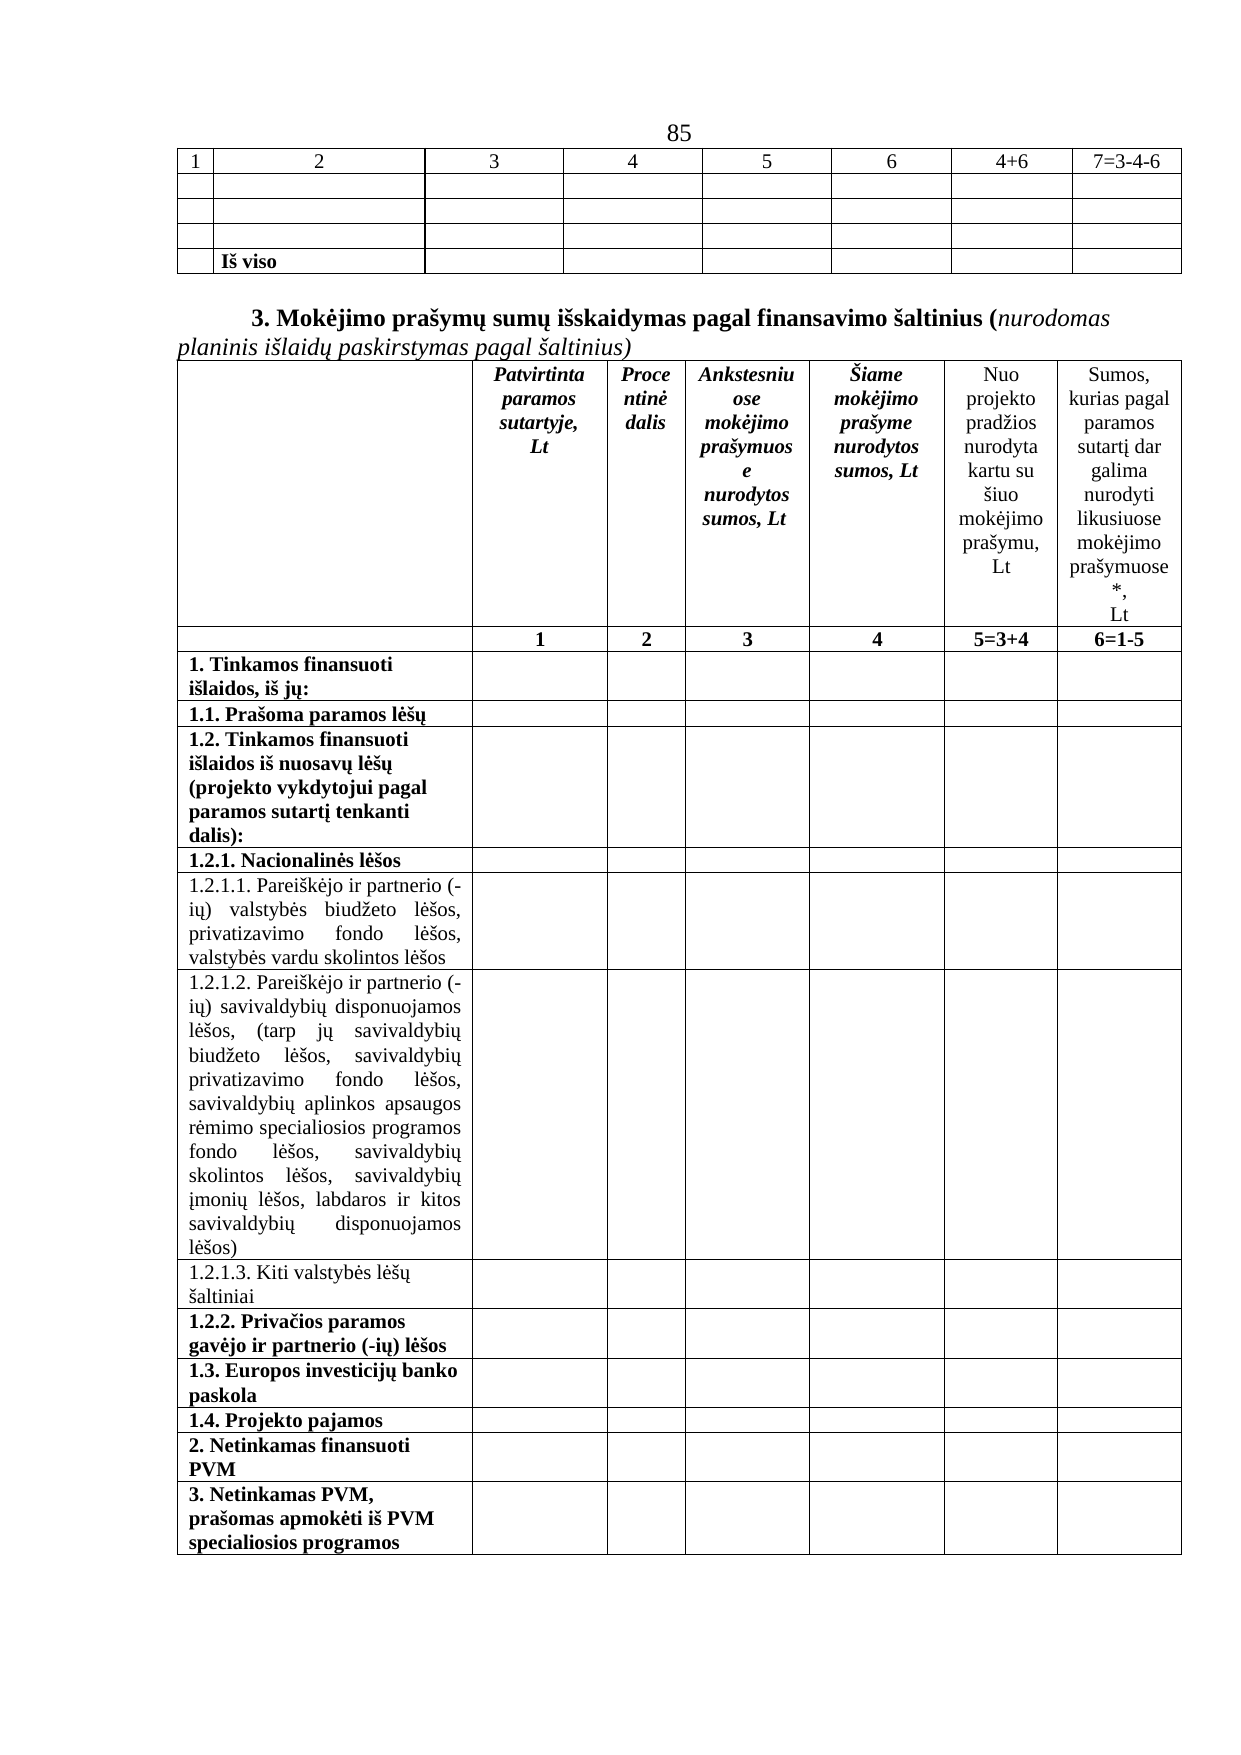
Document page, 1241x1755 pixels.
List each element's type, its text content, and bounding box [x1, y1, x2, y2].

table_cell [473, 1260, 607, 1308]
table_cell [686, 873, 809, 969]
table_cell [945, 727, 1057, 847]
table_cell [608, 1482, 685, 1554]
table_cell [473, 1433, 607, 1481]
table_cell [214, 199, 424, 223]
table_cell 2 [214, 149, 424, 173]
table_cell 4+6 [952, 149, 1072, 173]
table_cell [178, 174, 213, 198]
table_cell [1058, 1433, 1181, 1481]
table_cell 6 [832, 149, 951, 173]
table_cell [945, 1309, 1057, 1357]
table_cell [1058, 873, 1181, 969]
table_cell [608, 848, 685, 872]
table_cell [473, 701, 607, 726]
table_cell [473, 848, 607, 872]
table_cell 3. Netinkamas PVM, prašomas apmokėti iš PVM specialiosios programos [178, 1482, 472, 1554]
table_cell [952, 199, 1072, 223]
table_cell [952, 249, 1072, 273]
table_cell [426, 199, 563, 223]
table_cell 1.2.1.3. Kiti valstybės lėšų šaltiniai [178, 1260, 472, 1308]
table_cell 1 [473, 627, 607, 651]
table_cell [1073, 199, 1181, 223]
table_cell [832, 249, 951, 273]
table_cell [832, 199, 951, 223]
table_cell [703, 174, 831, 198]
table_cell [686, 848, 809, 872]
table_cell [426, 174, 563, 198]
table_cell [810, 1433, 944, 1481]
table_cell [686, 1359, 809, 1407]
table_cell [703, 199, 831, 223]
table_cell [686, 1408, 809, 1432]
table_cell 7=3-4-6 [1073, 149, 1181, 173]
table_cell [1058, 848, 1181, 872]
table_cell [564, 224, 702, 248]
table_cell [810, 727, 944, 847]
table_cell [810, 873, 944, 969]
table_cell 1.2.1.2. Pareiškėjo ir partnerio (-ių) savivaldybių disponuojamos lėšos, (tarp jų savivaldybių biudžeto lėšos, savivaldybių privatizavimo fondo lėšos, savivaldybių aplinkos apsaugos rėmimo specialiosios programos fondo lėšos, savivaldybių skolintos lėšos, savivaldybių įmonių lėšos, labdaros ir kitos savivaldybių disponuojamos lėšos) [178, 970, 472, 1259]
table_cell [473, 873, 607, 969]
table_cell [686, 1433, 809, 1481]
table_cell 1.4. Projekto pajamos [178, 1408, 472, 1432]
table_cell [178, 627, 472, 651]
table_header Ankstesniuose mokėjimo prašymuose nurodytos sumos, Lt [686, 361, 809, 626]
table_cell [686, 1309, 809, 1357]
table_cell [810, 1359, 944, 1407]
table_cell [608, 1359, 685, 1407]
table_cell [945, 1260, 1057, 1308]
table_cell [810, 1408, 944, 1432]
table_cell [703, 249, 831, 273]
table_cell [608, 1408, 685, 1432]
table_header Šiame mokėjimo prašyme nurodytos sumos, Lt [810, 361, 944, 626]
table_cell [686, 970, 809, 1259]
table_cell 1 [178, 149, 213, 173]
table_cell 1.3. Europos investicijų banko paskola [178, 1359, 472, 1407]
table_cell [1058, 1309, 1181, 1357]
table_cell [473, 727, 607, 847]
table_cell [608, 1309, 685, 1357]
table_cell [564, 174, 702, 198]
table_cell [952, 224, 1072, 248]
table_header [178, 361, 472, 626]
table_cell [686, 1482, 809, 1554]
table_cell 1.2. Tinkamos finansuoti išlaidos iš nuosavų lėšų (projekto vykdytojui pagal paramos sutartį tenkanti dalis): [178, 727, 472, 847]
table_cell [703, 224, 831, 248]
table_cell [608, 701, 685, 726]
table_cell [1058, 1408, 1181, 1432]
table_cell [1073, 174, 1181, 198]
table_cell 5=3+4 [945, 627, 1057, 651]
table_cell [473, 652, 607, 700]
table_cell [810, 701, 944, 726]
table_cell 6=1-5 [1058, 627, 1181, 651]
table_cell [945, 848, 1057, 872]
table_cell [564, 199, 702, 223]
table_cell 4 [810, 627, 944, 651]
table_cell [810, 1309, 944, 1357]
table_cell 1.2.1.1. Pareiškėjo ir partnerio (-ių) valstybės biudžeto lėšos, privatizavimo fondo lėšos, valstybės vardu skolintos lėšos [178, 873, 472, 969]
table_cell 1.2.1. Nacionalinės lėšos [178, 848, 472, 872]
table_cell [608, 873, 685, 969]
table_cell [810, 652, 944, 700]
table_cell [473, 1482, 607, 1554]
table_cell [686, 701, 809, 726]
table_cell [1073, 249, 1181, 273]
table_cell [810, 1482, 944, 1554]
table_cell 1.2.2. Privačios paramos gavėjo ir partnerio (-ių) lėšos [178, 1309, 472, 1357]
table_cell [1073, 224, 1181, 248]
table_cell [473, 1359, 607, 1407]
table_cell [945, 701, 1057, 726]
table_cell [608, 652, 685, 700]
table_cell 2. Netinkamas finansuoti PVM [178, 1433, 472, 1481]
table_cell 1. Tinkamos finansuoti išlaidos, iš jų: [178, 652, 472, 700]
table_cell [686, 1260, 809, 1308]
table_cell [945, 1482, 1057, 1554]
table_cell 5 [703, 149, 831, 173]
table_cell [473, 1408, 607, 1432]
table_cell [832, 224, 951, 248]
table_cell [1058, 1359, 1181, 1407]
table_cell [178, 224, 213, 248]
table_cell [608, 1260, 685, 1308]
table_cell [608, 1433, 685, 1481]
table_cell 3 [426, 149, 563, 173]
table_cell 3 [686, 627, 809, 651]
table_cell [564, 249, 702, 273]
table_cell [1058, 1260, 1181, 1308]
table_cell [426, 249, 563, 273]
table_cell [952, 174, 1072, 198]
table_header Procentinė dalis [608, 361, 685, 626]
table_cell [945, 652, 1057, 700]
table_cell [810, 848, 944, 872]
table_cell [473, 1309, 607, 1357]
table_cell [945, 873, 1057, 969]
table_cell [214, 224, 424, 248]
table_cell [608, 970, 685, 1259]
table_cell [426, 224, 563, 248]
table_header Sumos, kurias pagal paramos sutartį dar galima nurodyti likusiuose mokėjimo prašymuose*, Lt [1058, 361, 1181, 626]
table_cell [608, 727, 685, 847]
table_cell [178, 199, 213, 223]
table_cell [1058, 652, 1181, 700]
table_cell 2 [608, 627, 685, 651]
table_cell [945, 1408, 1057, 1432]
table_cell [1058, 727, 1181, 847]
table_cell [686, 652, 809, 700]
table_cell [686, 727, 809, 847]
table_cell 1.1. Prašoma paramos lėšų [178, 701, 472, 726]
table_cell [945, 970, 1057, 1259]
table_cell [1058, 970, 1181, 1259]
table_cell [945, 1433, 1057, 1481]
table_cell [1058, 701, 1181, 726]
table_cell [945, 1359, 1057, 1407]
table_cell Iš viso [214, 249, 424, 273]
table_header Nuo projekto pradžios nurodyta kartu su šiuo mokėjimo prašymu, Lt [945, 361, 1057, 626]
table_cell [810, 970, 944, 1259]
table_cell [178, 249, 213, 273]
table_cell [810, 1260, 944, 1308]
table_cell 4 [564, 149, 702, 173]
table_cell [832, 174, 951, 198]
table_cell [214, 174, 424, 198]
table_cell [473, 970, 607, 1259]
table_cell [1058, 1482, 1181, 1554]
text 3. Mokėjimo prašymų sumų išskaidymas pagal finansavimo šaltinius (nurodomas planinis išlaidų paskirstymas pagal šaltinius) [177, 303, 1181, 360]
table_header Patvirtinta paramos sutartyje, Lt [473, 361, 607, 626]
